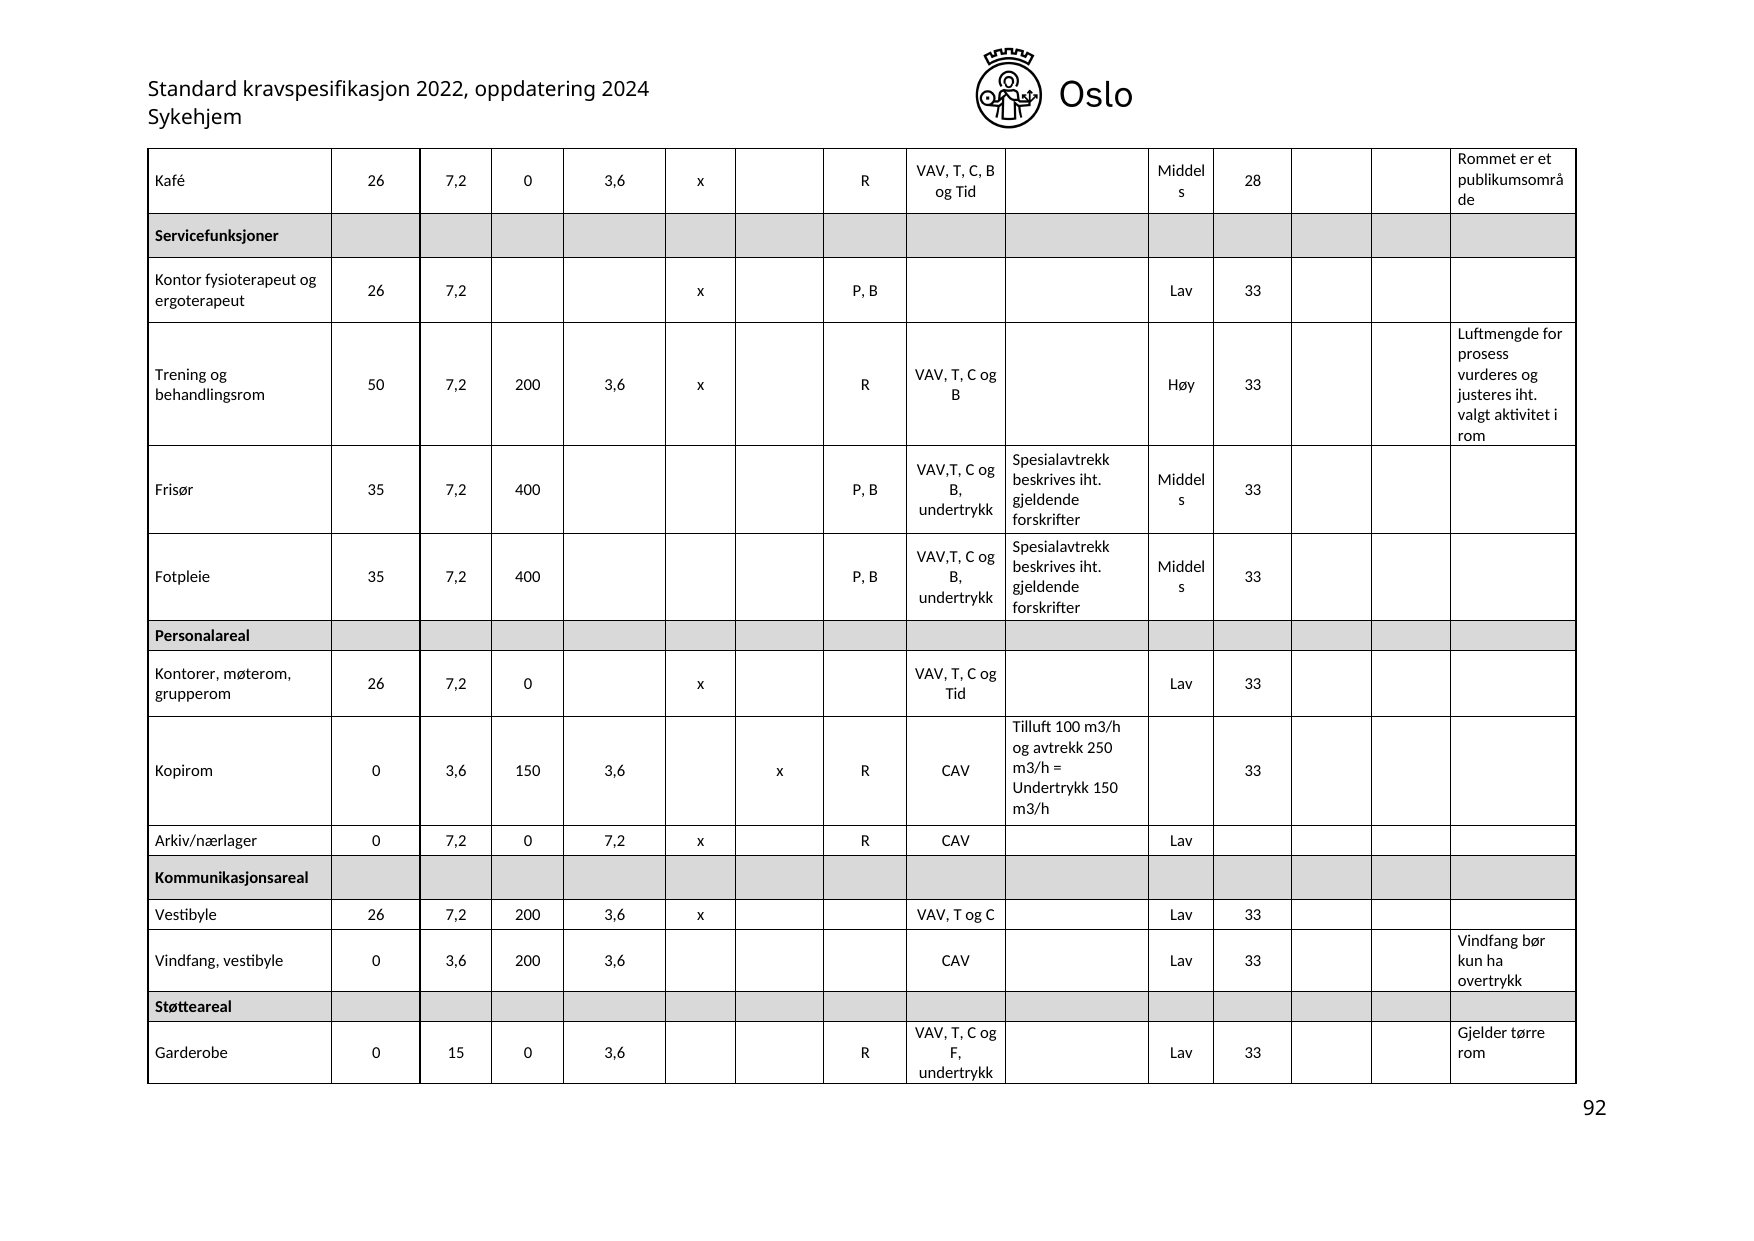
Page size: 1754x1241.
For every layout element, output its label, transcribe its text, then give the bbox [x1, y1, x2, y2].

table_cell [1006, 856, 1148, 899]
table_cell x [666, 323, 735, 445]
table_cell Støtteareal [149, 992, 331, 1021]
table_cell [1214, 826, 1291, 855]
table_cell [736, 826, 823, 855]
table_cell [736, 930, 823, 991]
table_cell 150 [492, 717, 563, 825]
table_cell 26 [332, 258, 419, 322]
table_cell [1214, 992, 1291, 1021]
table_cell [1006, 258, 1148, 322]
table_cell [736, 856, 823, 899]
table_cell [421, 992, 491, 1021]
table_cell [1292, 717, 1371, 825]
table_cell CAV [907, 826, 1005, 855]
table_cell [492, 258, 563, 322]
table_cell 26 [332, 900, 419, 929]
table_cell [1292, 323, 1371, 445]
table_cell [824, 900, 906, 929]
table_cell Vestibyle [149, 900, 331, 929]
table_cell 7,2 [421, 446, 491, 533]
table_cell 33 [1214, 1022, 1291, 1083]
table_cell [1372, 534, 1450, 620]
table_cell [1451, 992, 1575, 1021]
table_cell 7,2 [421, 826, 491, 855]
table_cell Personalareal [149, 621, 331, 650]
table_cell x [666, 826, 735, 855]
table_cell [1149, 717, 1213, 825]
table_cell VAV, T, C, B og Tid [907, 149, 1005, 213]
table_cell Spesialavtrekk beskrives iht. gjeldende forskrifter [1006, 534, 1148, 620]
table_cell Spesialavtrekk beskrives iht. gjeldende forskrifter [1006, 446, 1148, 533]
table_cell 7,2 [421, 149, 491, 213]
table_cell [1006, 1022, 1148, 1083]
table_cell 3,6 [564, 1022, 665, 1083]
table_cell 33 [1214, 534, 1291, 620]
table_cell Middels [1149, 534, 1213, 620]
table_cell [564, 651, 665, 716]
table_cell VAV, T, C og B [907, 323, 1005, 445]
table_cell [736, 534, 823, 620]
table_cell [1292, 900, 1371, 929]
table_cell Lav [1149, 930, 1213, 991]
table_cell [666, 1022, 735, 1083]
table_cell [666, 621, 735, 650]
table_cell [421, 621, 491, 650]
table_cell 0 [332, 1022, 419, 1083]
table_cell [1214, 214, 1291, 257]
table_cell [421, 214, 491, 257]
table_cell 3,6 [421, 717, 491, 825]
table_cell [1451, 717, 1575, 825]
table_cell [666, 992, 735, 1021]
table_cell [1372, 621, 1450, 650]
table_cell [1292, 856, 1371, 899]
table_cell [1451, 258, 1575, 322]
table_cell [1292, 1022, 1371, 1083]
table_cell 3,6 [564, 900, 665, 929]
table_cell Garderobe [149, 1022, 331, 1083]
table_cell Luftmengde for prosess vurderes og justeres iht. valgt aktivitet i rom [1451, 323, 1575, 445]
table_cell x [666, 149, 735, 213]
table_cell [1372, 446, 1450, 533]
table_cell [492, 856, 563, 899]
table_cell 3,6 [564, 323, 665, 445]
table_cell 0 [492, 149, 563, 213]
table_cell 15 [421, 1022, 491, 1083]
table_cell [332, 621, 419, 650]
table_cell [736, 621, 823, 650]
table_cell [1372, 826, 1450, 855]
table_cell [907, 258, 1005, 322]
table_cell Servicefunksjoner [149, 214, 331, 257]
table_cell Kommunikasjonsareal [149, 856, 331, 899]
table_cell [1372, 900, 1450, 929]
table_cell 200 [492, 930, 563, 991]
table_cell 33 [1214, 717, 1291, 825]
table_cell [666, 717, 735, 825]
table_cell Kontor fysioterapeut og ergoterapeut [149, 258, 331, 322]
table_cell [1372, 323, 1450, 445]
table_cell [1292, 534, 1371, 620]
table_cell P, B [824, 446, 906, 533]
table_cell Kafé [149, 149, 331, 213]
table_cell [492, 214, 563, 257]
table_cell 50 [332, 323, 419, 445]
table_cell [492, 621, 563, 650]
table_cell 0 [332, 930, 419, 991]
table_cell [1372, 992, 1450, 1021]
table_cell [907, 621, 1005, 650]
table_cell [564, 992, 665, 1021]
table_cell [1292, 149, 1371, 213]
table_cell [1292, 446, 1371, 533]
table_cell [564, 446, 665, 533]
table_cell [564, 856, 665, 899]
table_cell [1451, 900, 1575, 929]
table_cell 35 [332, 446, 419, 533]
table_cell 7,2 [421, 258, 491, 322]
table_cell [1451, 446, 1575, 533]
table_cell [1372, 149, 1450, 213]
table_cell [736, 900, 823, 929]
table_cell 400 [492, 446, 563, 533]
table_cell [1372, 856, 1450, 899]
table_cell [1451, 621, 1575, 650]
table_cell [1372, 651, 1450, 716]
table_cell [564, 214, 665, 257]
table_cell [1006, 651, 1148, 716]
table_cell [824, 992, 906, 1021]
table_cell [1149, 214, 1213, 257]
table_cell 0 [332, 826, 419, 855]
table_cell VAV,T, C og B, undertrykk [907, 534, 1005, 620]
table_cell [736, 323, 823, 445]
table_cell Gjelder tørre rom [1451, 1022, 1575, 1083]
table_cell R [824, 323, 906, 445]
table_cell [907, 214, 1005, 257]
table_cell [824, 651, 906, 716]
table_cell 33 [1214, 446, 1291, 533]
table_cell Høy [1149, 323, 1213, 445]
table_cell [1292, 258, 1371, 322]
table_cell [824, 621, 906, 650]
table_cell [1149, 992, 1213, 1021]
table_cell Middels [1149, 149, 1213, 213]
table_cell [736, 651, 823, 716]
table_cell [1292, 621, 1371, 650]
table_cell 33 [1214, 930, 1291, 991]
table_cell Trening og behandlingsrom [149, 323, 331, 445]
table_cell 7,2 [564, 826, 665, 855]
table_cell Vindfang bør kun ha overtrykk [1451, 930, 1575, 991]
table_cell 3,6 [421, 930, 491, 991]
table_cell Kopirom [149, 717, 331, 825]
table_cell Fotpleie [149, 534, 331, 620]
table_cell x [666, 258, 735, 322]
table_cell [564, 258, 665, 322]
table_cell [736, 214, 823, 257]
table_cell [332, 214, 419, 257]
table_cell [1149, 621, 1213, 650]
table_cell [907, 856, 1005, 899]
table_cell [332, 856, 419, 899]
table_cell R [824, 1022, 906, 1083]
table_cell [666, 930, 735, 991]
table_cell [1451, 651, 1575, 716]
table_cell [824, 930, 906, 991]
table_cell [1372, 930, 1450, 991]
table_cell VAV, T, C og Tid [907, 651, 1005, 716]
table_cell P, B [824, 534, 906, 620]
table_cell VAV, T, C og F, undertrykk [907, 1022, 1005, 1083]
table_cell [1292, 826, 1371, 855]
table_cell 7,2 [421, 651, 491, 716]
table_cell x [666, 651, 735, 716]
table_cell 200 [492, 323, 563, 445]
table_cell 3,6 [564, 717, 665, 825]
table_cell 7,2 [421, 900, 491, 929]
table_cell [1451, 534, 1575, 620]
table_cell R [824, 717, 906, 825]
table_cell [1292, 992, 1371, 1021]
table_cell 3,6 [564, 930, 665, 991]
table_cell Lav [1149, 258, 1213, 322]
table_cell [1006, 149, 1148, 213]
table_cell Lav [1149, 651, 1213, 716]
table_cell [1292, 214, 1371, 257]
table_cell [666, 534, 735, 620]
table_cell 33 [1214, 900, 1291, 929]
table_cell [1006, 992, 1148, 1021]
table_cell [1006, 214, 1148, 257]
table_cell Rommet er et publikumsområde [1451, 149, 1575, 213]
table_cell 35 [332, 534, 419, 620]
table_cell x [736, 717, 823, 825]
table_cell 0 [492, 826, 563, 855]
table_cell [1006, 930, 1148, 991]
table_cell 3,6 [564, 149, 665, 213]
table_cell [736, 1022, 823, 1083]
table_cell [564, 621, 665, 650]
table_cell 26 [332, 651, 419, 716]
table_cell [1006, 323, 1148, 445]
table_cell [1292, 651, 1371, 716]
table_cell [1372, 258, 1450, 322]
table_cell 26 [332, 149, 419, 213]
table_cell Lav [1149, 900, 1213, 929]
table_cell [907, 992, 1005, 1021]
table_cell [1006, 621, 1148, 650]
table_cell 200 [492, 900, 563, 929]
table_cell Vindfang, vestibyle [149, 930, 331, 991]
table_cell [1372, 1022, 1450, 1083]
table_cell 33 [1214, 258, 1291, 322]
table_cell [736, 446, 823, 533]
table_cell [824, 856, 906, 899]
table_cell 0 [492, 651, 563, 716]
table_cell Kontorer, møterom, grupperom [149, 651, 331, 716]
table_cell [1006, 826, 1148, 855]
table_cell CAV [907, 717, 1005, 825]
table_cell [666, 214, 735, 257]
table_cell Lav [1149, 1022, 1213, 1083]
table_cell CAV [907, 930, 1005, 991]
table_cell 0 [492, 1022, 563, 1083]
table_cell [332, 992, 419, 1021]
table_cell 28 [1214, 149, 1291, 213]
table_cell VAV, T og C [907, 900, 1005, 929]
table_cell [1292, 930, 1371, 991]
table_cell Middels [1149, 446, 1213, 533]
table_cell [1451, 826, 1575, 855]
table_cell Arkiv/nærlager [149, 826, 331, 855]
table_cell P, B [824, 258, 906, 322]
table_cell [1372, 717, 1450, 825]
table_cell [492, 992, 563, 1021]
table_cell 7,2 [421, 323, 491, 445]
table_cell x [666, 900, 735, 929]
table_cell [564, 534, 665, 620]
table_cell 0 [332, 717, 419, 825]
table_cell 7,2 [421, 534, 491, 620]
table_cell R [824, 826, 906, 855]
table_cell 33 [1214, 323, 1291, 445]
table_cell [1214, 856, 1291, 899]
table_cell Frisør [149, 446, 331, 533]
table_cell [736, 258, 823, 322]
table_cell 400 [492, 534, 563, 620]
table_cell [736, 992, 823, 1021]
table_cell [666, 856, 735, 899]
table_cell 33 [1214, 651, 1291, 716]
table_cell [736, 149, 823, 213]
table_cell [1214, 621, 1291, 650]
table_cell [1149, 856, 1213, 899]
table_cell [1372, 214, 1450, 257]
table_cell [1006, 900, 1148, 929]
table_cell [1451, 214, 1575, 257]
table_cell [1451, 856, 1575, 899]
table_cell Lav [1149, 826, 1213, 855]
table_cell [824, 214, 906, 257]
table_cell R [824, 149, 906, 213]
table_cell [421, 856, 491, 899]
table_cell [666, 446, 735, 533]
table_cell VAV,T, C og B, undertrykk [907, 446, 1005, 533]
table_cell Tilluft 100 m3/h og avtrekk 250 m3/h = Undertrykk 150 m3/h [1006, 717, 1148, 825]
